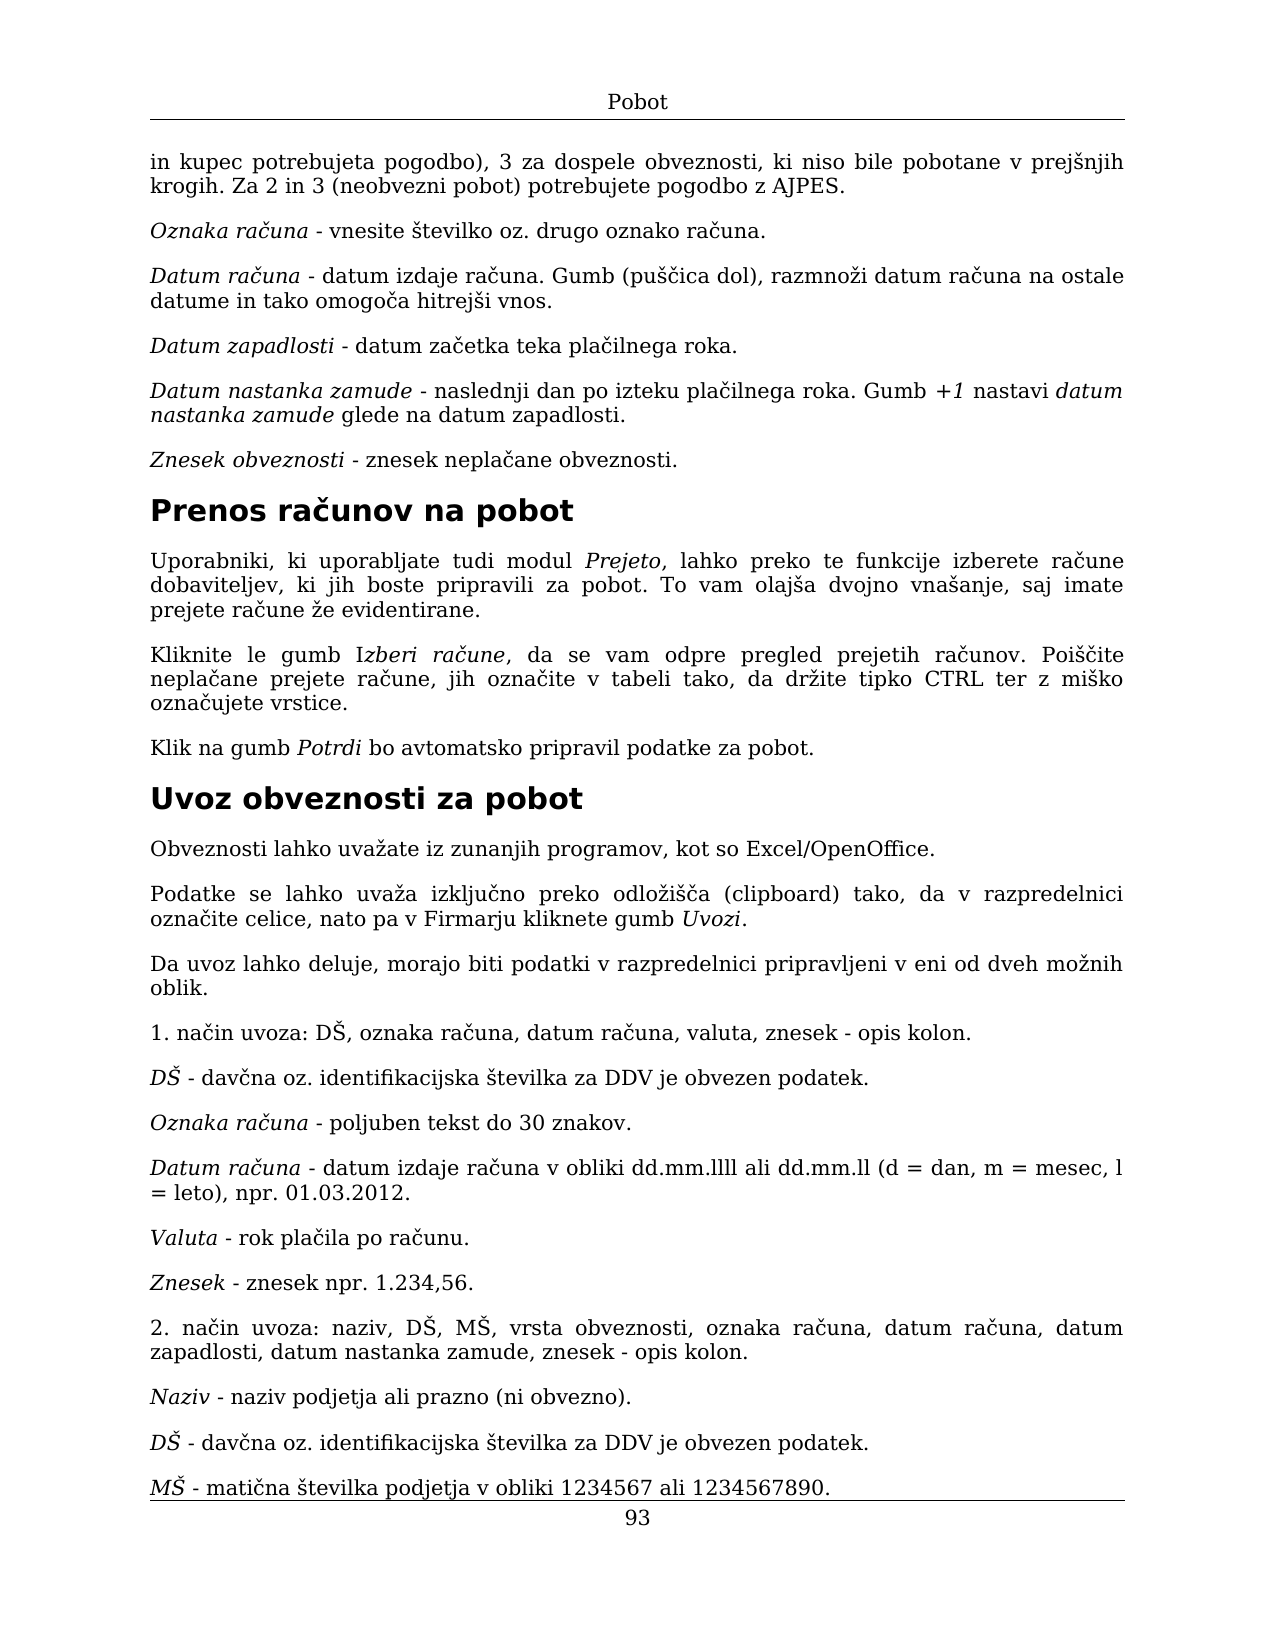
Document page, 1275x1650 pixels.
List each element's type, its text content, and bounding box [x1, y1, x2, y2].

text Znesek - znesek npr. 1.234,56. [150, 1271, 1125, 1295]
text Klik na gumb Potrdi bo avtomatsko pripravil podatke za pobot. [150, 736, 1125, 761]
text Obveznosti lahko uvažate iz zunanjih programov, kot so Excel/OpenOffice. [150, 837, 1125, 862]
text Datum nastanka zamude - naslednji dan po izteku plačilnega roka. Gumb +1 nastavi datum nastanka zamude glede na datum zapadlosti. [150, 379, 1125, 427]
text Uporabniki, ki uporabljate tudi modul Prejeto, lahko preko te funkcije izberete račune dobaviteljev, ki jih boste pripravili za pobot. To vam olajša dvojno vnašanje, saj imate prejete račune že evidentirane. [150, 549, 1125, 622]
text Datum računa - datum izdaje računa. Gumb (puščica dol), razmnoži datum računa na ostale datume in tako omogoča hitrejši vnos. [150, 264, 1125, 313]
text Valuta - rok plačila po računu. [150, 1226, 1125, 1250]
text Uvoz obveznosti za pobot [150, 782, 1125, 816]
text Datum računa - datum izdaje računa v obliki dd.mm.llll ali dd.mm.ll (d = dan, m = mesec, l = leto), npr. 01.03.2012. [150, 1156, 1125, 1205]
text MŠ - matična številka podjetja v obliki 1234567 ali 1234567890. [150, 1476, 1125, 1500]
text Podatke se lahko uvaža izključno preko odložišča (clipboard) tako, da v razpredelnici označite celice, nato pa v Firmarju kliknete gumb Uvozi. [150, 882, 1125, 931]
text Naziv - naziv podjetja ali prazno (ni obvezno). [150, 1385, 1125, 1410]
text Da uvoz lahko deluje, morajo biti podatki v razpredelnici pripravljeni v eni od dveh možnih oblik. [150, 952, 1125, 1000]
text Datum zapadlosti - datum začetka teka plačilnega roka. [150, 334, 1125, 358]
text Oznaka računa - poljuben tekst do 30 znakov. [150, 1111, 1125, 1136]
text Kliknite le gumb Izberi račune, da se vam odpre pregled prejetih računov. Poiščite neplačane prejete račune, jih označite v tabeli tako, da držite tipko CTRL ter z miško označujete vrstice. [150, 643, 1125, 716]
text 2. način uvoza: naziv, DŠ, MŠ, vrsta obveznosti, oznaka računa, datum računa, datum zapadlosti, datum nastanka zamude, znesek - opis kolon. [150, 1316, 1125, 1364]
text DŠ - davčna oz. identifikacijska številka za DDV je obvezen podatek. [150, 1431, 1125, 1455]
text DŠ - davčna oz. identifikacijska številka za DDV je obvezen podatek. [150, 1066, 1125, 1091]
text 1. način uvoza: DŠ, oznaka računa, datum računa, valuta, znesek - opis kolon. [150, 1021, 1125, 1045]
text Znesek obveznosti - znesek neplačane obveznosti. [150, 448, 1125, 473]
text in kupec potrebujeta pogodbo), 3 za dospele obveznosti, ki niso bile pobotane v prejšnjih krogih. Za 2 in 3 (neobvezni pobot) potrebujete pogodbo z AJPES. [150, 150, 1125, 198]
text Oznaka računa - vnesite številko oz. drugo oznako računa. [150, 219, 1125, 244]
text Prenos računov na pobot [150, 493, 1125, 528]
